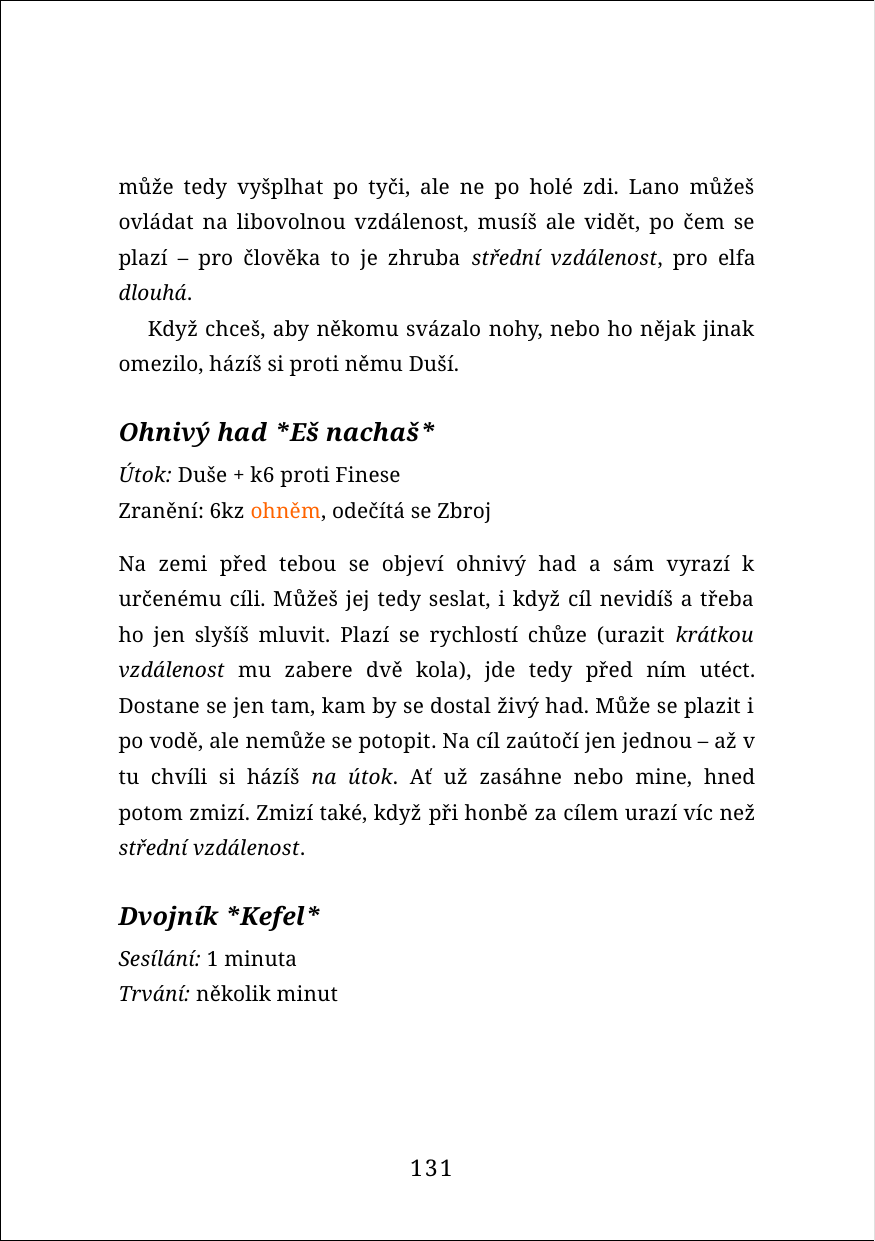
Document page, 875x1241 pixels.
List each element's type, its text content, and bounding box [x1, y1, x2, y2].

text Sesílání: 1 minuta Trvání: několik minut [118, 944, 756, 1008]
text Útok: Duše + k6 proti Finese Zranění: 6kz ohněm, odečítá se Zbroj [118, 460, 756, 524]
subtitle Ohnivý had *Eš nachaš* [118, 414, 756, 448]
text může tedy vyšplhat po tyči, ale ne po holé zdi. Lano můžeš ovládat na libovolnou vzdálenost, musíš ale vidět, po čem se plazí – pro člověka to je zhruba střední vzdálenost, pro elfa dlouhá. Když chceš, aby někomu svázalo nohy, nebo ho nějak jinak omezilo, házíš si proti němu Duší. [118, 172, 756, 378]
text Na zemi před tebou se objeví ohnivý had a sám vyrazí k určenému cíli. Můžeš jej tedy seslat, i když cíl nevidíš a třeba ho jen slyšíš mluvit. Plazí se rychlostí chůze (urazit krátkou vzdálenost mu zabere dvě kola), jde tedy před ním utéct. Dostane se jen tam, kam by se dostal živý had. Může se plazit i po vodě, ale nemůže se potopit. Na cíl zaútočí jen jednou – až v tu chvíli si házíš na útok. Ať už zasáhne nebo mine, hned potom zmizí. Zmizí také, když při honbě za cílem urazí víc než střední vzdálenost. [118, 549, 756, 862]
subtitle Dvojník *Kefel* [118, 898, 756, 932]
